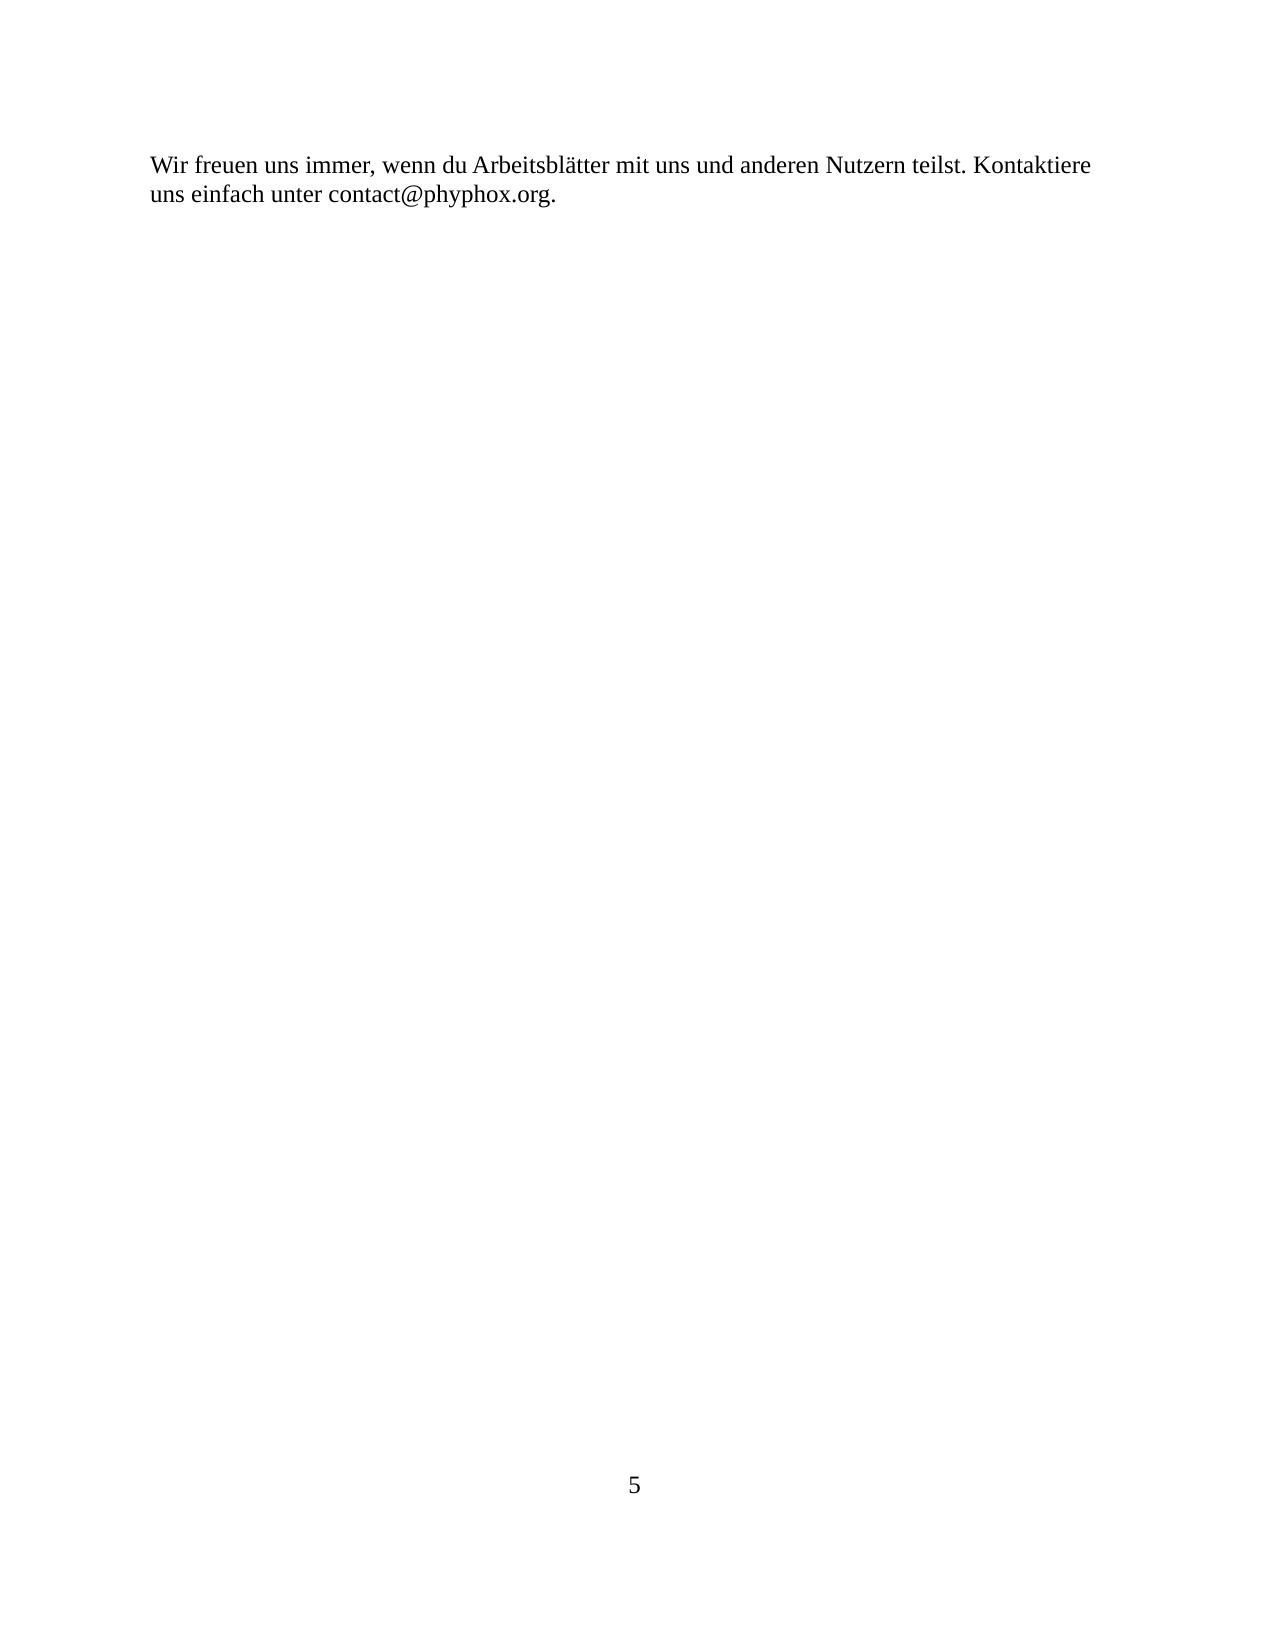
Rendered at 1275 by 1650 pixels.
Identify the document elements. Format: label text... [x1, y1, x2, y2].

text Wir freuen uns immer, wenn du Arbeitsblätter mit uns und anderen Nutzern teilst. Kontaktiere uns einfach unter contact@phyphox.org. [150, 150, 1125, 207]
